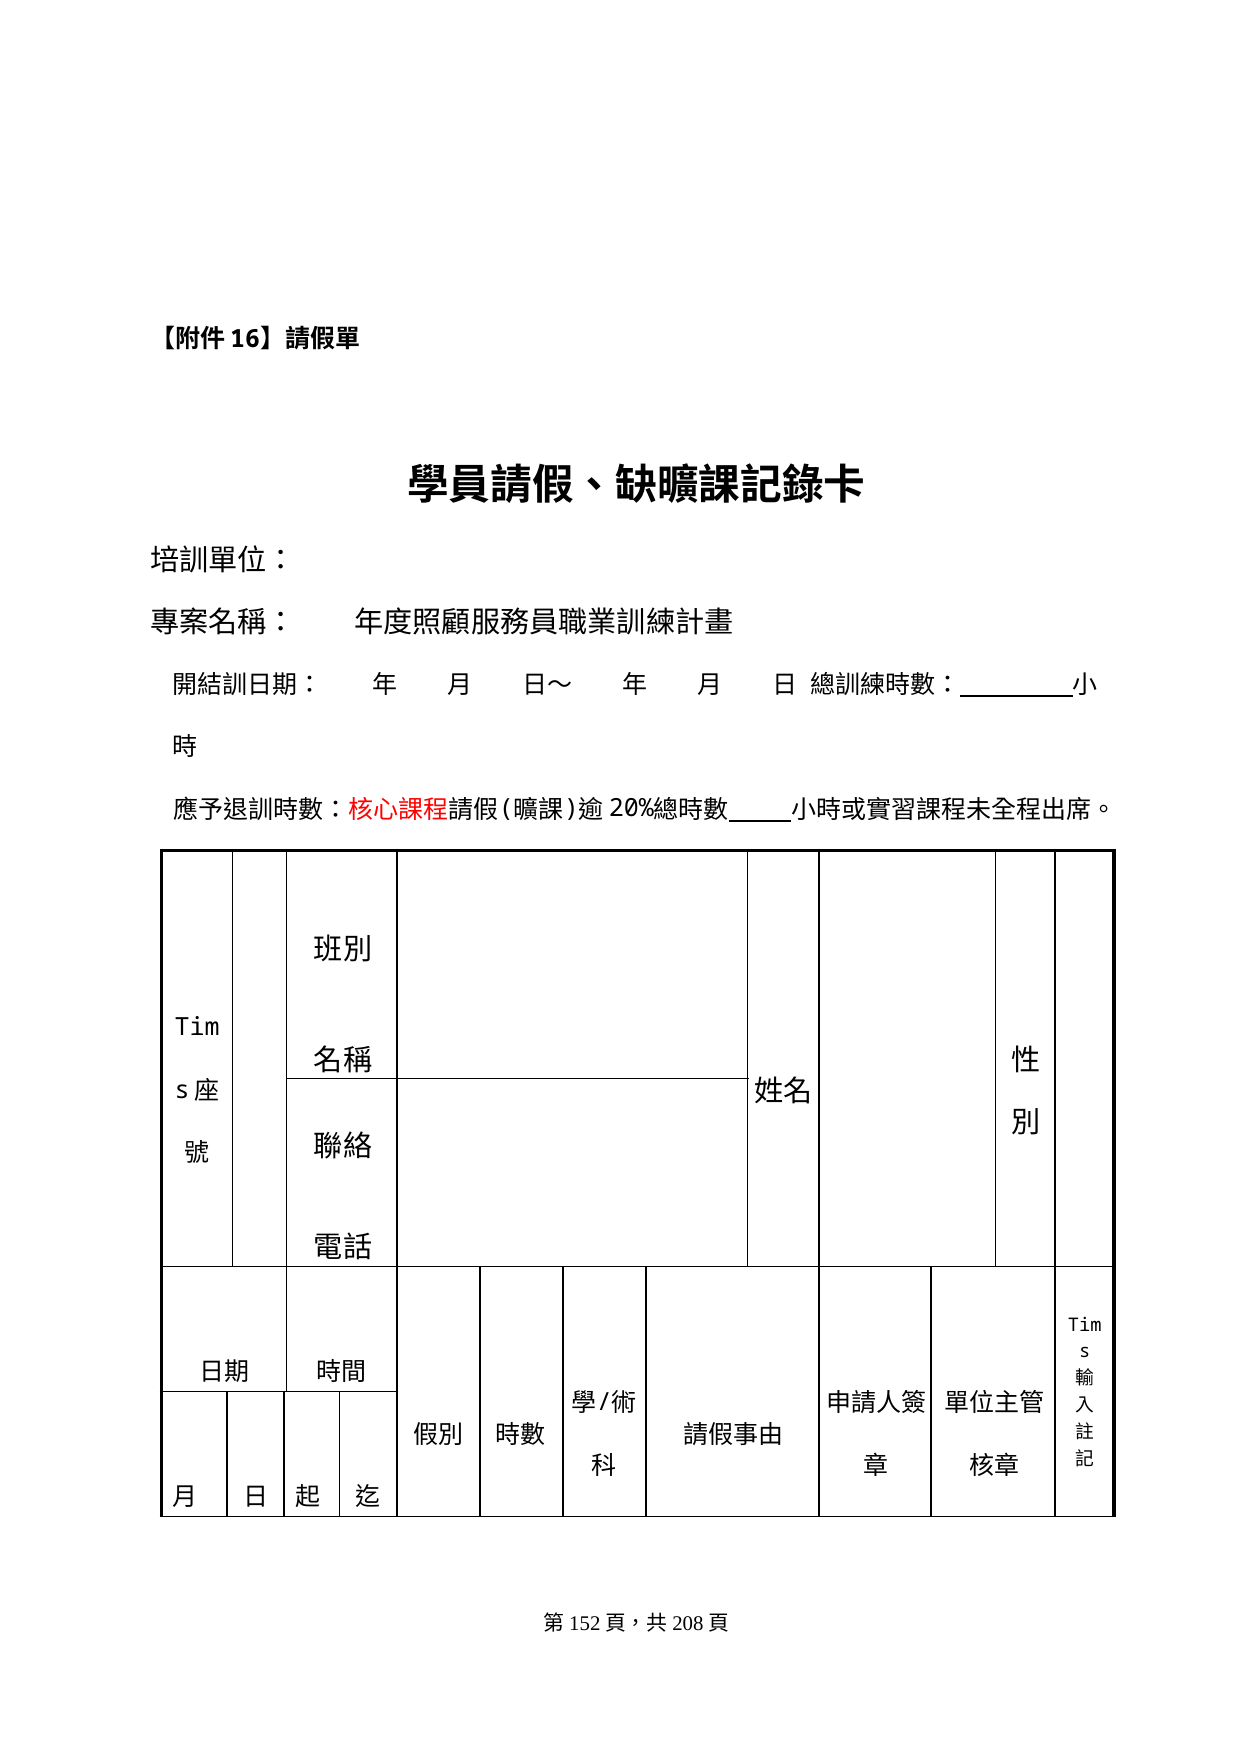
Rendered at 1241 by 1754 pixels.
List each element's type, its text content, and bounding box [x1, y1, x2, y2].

table_cell 姓名 [748, 852, 818, 1266]
table_cell [398, 852, 747, 1078]
table_cell 起 [285, 1392, 339, 1516]
text 培訓單位： [150, 516, 1122, 578]
table_cell 聯絡 電話 [287, 1079, 396, 1266]
table_cell 應予退訓時數：核心課程請假(曠課)逾20%總時數 小時或實習課程未全程出席。 [161, 766, 1114, 848]
table_cell [1056, 852, 1112, 1266]
table_cell 申請人簽章 [820, 1267, 930, 1516]
table_cell 假別 [398, 1267, 479, 1516]
text 學員請假、缺曠課記錄卡 [150, 453, 1122, 511]
table_cell 性別 [996, 852, 1054, 1266]
table_cell 日期 [163, 1267, 286, 1391]
table_cell 班別 名稱 [287, 852, 396, 1078]
table_cell 單位主管 核章 [932, 1267, 1054, 1516]
table_cell 時間 [287, 1267, 396, 1391]
table_cell [233, 852, 286, 1266]
table_cell [398, 1079, 747, 1266]
table_cell 請假事由 [647, 1267, 818, 1516]
table_cell 時數 [481, 1267, 562, 1516]
text 專案名稱： 年度照顧服務員職業訓練計畫 [150, 578, 1122, 641]
table_cell 迄 [340, 1392, 396, 1516]
text 【附件16】請假單 [150, 318, 1122, 354]
table_cell 月 [163, 1392, 226, 1516]
table_cell Tims座號 [163, 852, 232, 1266]
table_cell Tims 輸入註記 [1056, 1267, 1112, 1516]
table_header 開結訓日期： 年 月 日～ 年 月 日 總訓練時數： 小時 [161, 641, 1114, 766]
table_cell 學/術科 [564, 1267, 645, 1516]
table_cell 日 [228, 1392, 283, 1516]
table_cell [820, 852, 995, 1266]
